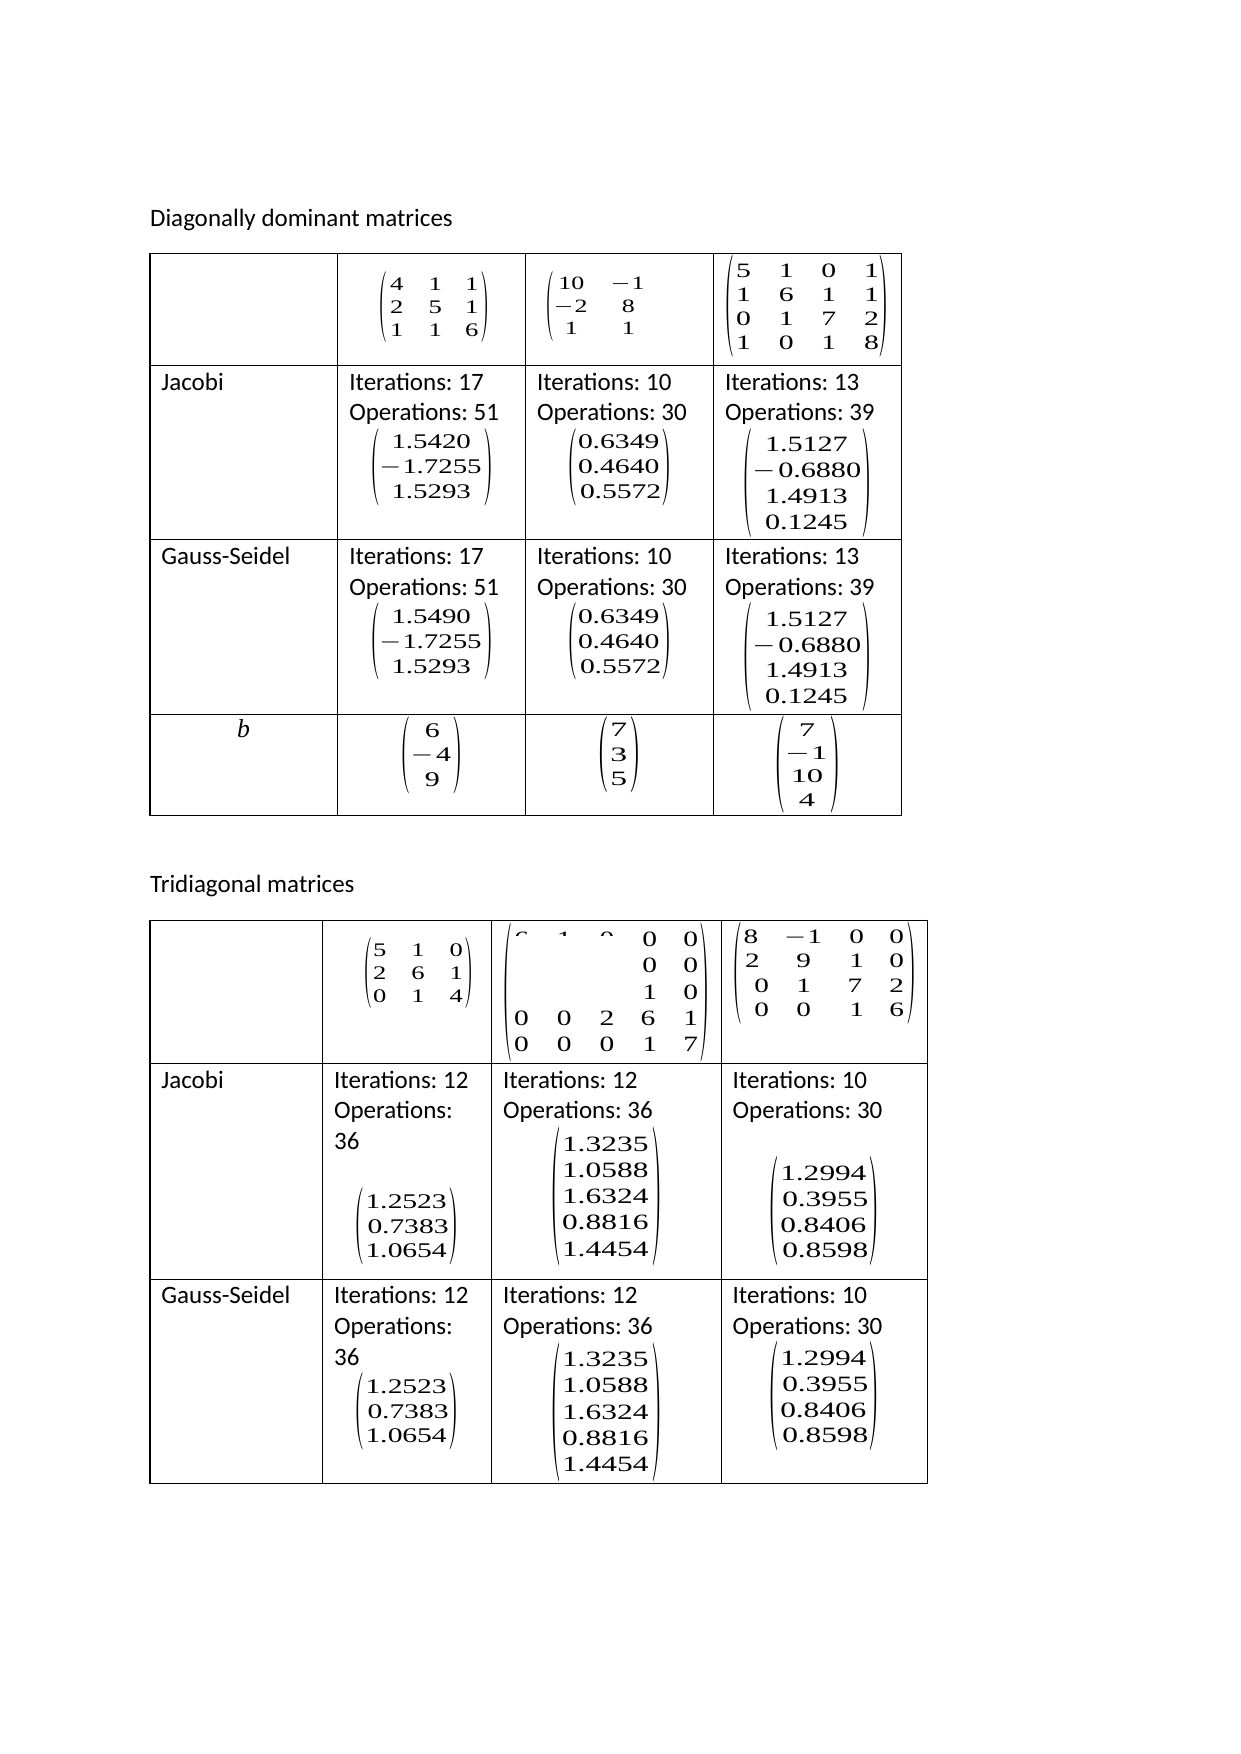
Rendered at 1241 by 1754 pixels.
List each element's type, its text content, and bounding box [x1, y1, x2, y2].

table_cell Iterations: 10 Operations: 30 [722, 1280, 927, 1483]
table_cell [151, 715, 337, 815]
text Tridiagonal matrices [150, 868, 1090, 898]
table_cell [338, 715, 525, 815]
table_cell Iterations: 12 Operations: 36 [323, 1280, 491, 1483]
table_cell Jacobi [151, 1064, 322, 1278]
table_cell Gauss-Seidel [151, 1280, 322, 1483]
table_header [151, 254, 337, 365]
table_header [323, 921, 491, 1063]
table_cell Iterations: 12 Operations: 36 [492, 1280, 721, 1483]
table_header [526, 254, 713, 365]
table_cell Iterations: 10 Operations: 30 [526, 540, 713, 714]
table_cell Gauss-Seidel [151, 540, 337, 714]
table_cell Iterations: 12 Operations: 36 [323, 1064, 491, 1278]
table_cell Iterations: 13 Operations: 39 [714, 540, 901, 714]
table_header [722, 921, 927, 1063]
text Diagonally dominant matrices [150, 202, 1090, 232]
table_header [338, 254, 525, 365]
table_cell Iterations: 10 Operations: 30 [526, 366, 713, 539]
table_cell [714, 715, 901, 815]
table_cell Jacobi [151, 366, 337, 539]
table_cell Iterations: 10 Operations: 30 [722, 1064, 927, 1278]
table_cell Iterations: 17 Operations: 51 [338, 366, 525, 539]
table_header [492, 921, 721, 1063]
table_cell Iterations: 17 Operations: 51 [338, 540, 525, 714]
table_cell Iterations: 13 Operations: 39 [714, 366, 901, 539]
table_header [151, 921, 322, 1063]
table_cell Iterations: 12 Operations: 36 [492, 1064, 721, 1278]
table_cell [526, 715, 713, 815]
table_header [714, 254, 901, 365]
